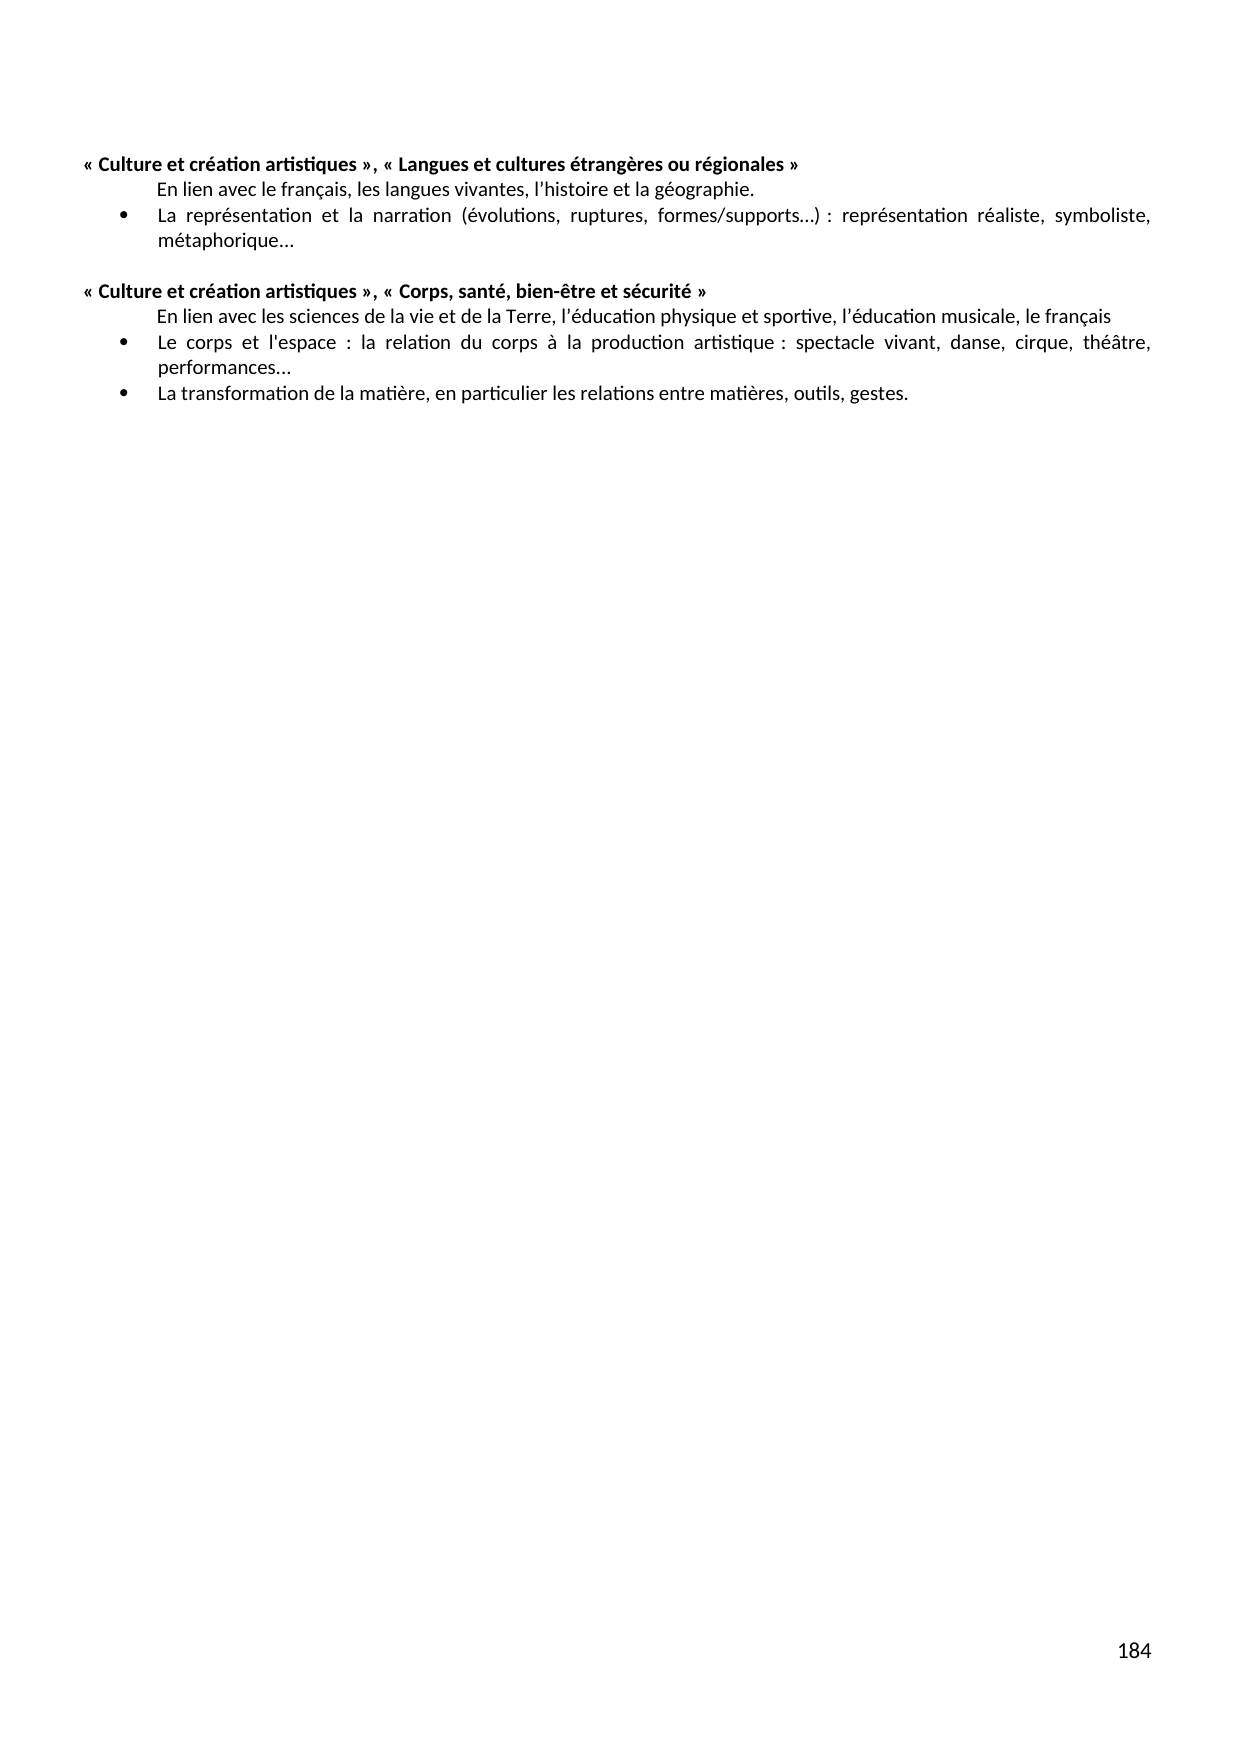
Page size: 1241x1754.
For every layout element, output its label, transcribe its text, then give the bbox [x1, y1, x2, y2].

list La représentation et la narration (évolutions, ruptures, formes/supports…) : représentation réaliste, symboliste, métaphorique... [120, 202, 1152, 253]
text En lien avec les sciences de la vie et de la Terre, l’éducation physique et sportive, l’éducation musicale, le français [157, 303, 1152, 329]
text « Culture et création artistiques », « Corps, santé, bien-être et sécurité » [83, 278, 1152, 303]
list Le corps et l'espace : la relation du corps à la production artistique : spectacle vivant, danse, cirque, théâtre, performances... [120, 329, 1152, 380]
list La transformation de la matière, en particulier les relations entre matières, outils, gestes. [120, 380, 1152, 405]
text En lien avec le français, les langues vivantes, l’histoire et la géographie. [157, 176, 1152, 202]
text « Culture et création artistiques », « Langues et cultures étrangères ou régionales » [83, 151, 1152, 176]
